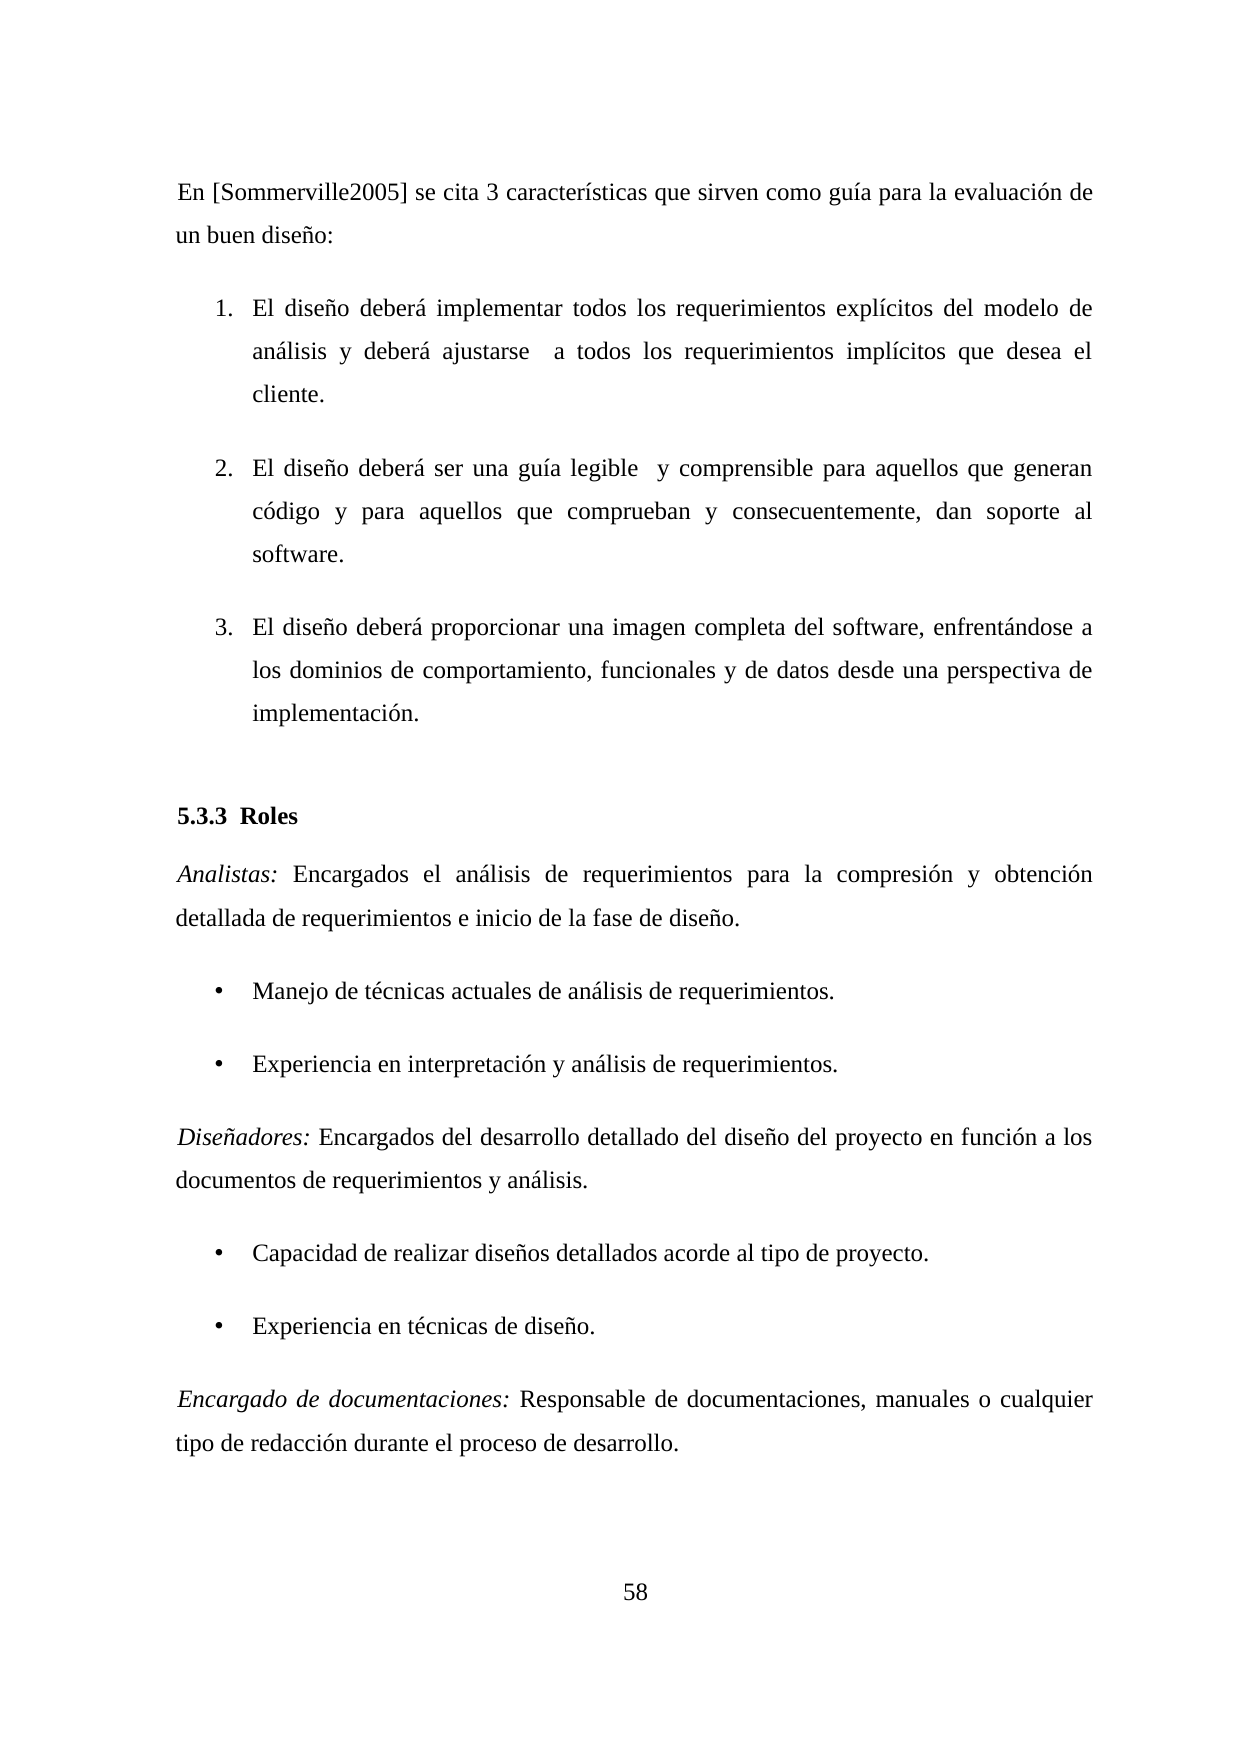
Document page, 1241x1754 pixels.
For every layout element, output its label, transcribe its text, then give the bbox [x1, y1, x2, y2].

text 5.3.3 Roles [177, 801, 1093, 830]
list El diseño deberá proporcionar una imagen completa del software, enfrentándose a los dominios de comportamiento, funcionales y de datos desde una perspectiva de implementación. [214, 612, 1093, 727]
list Experiencia en técnicas de diseño. [214, 1311, 1093, 1340]
text Diseñadores: Encargados del desarrollo detallado del diseño del proyecto en función a los documentos de requerimientos y análisis. [175, 1122, 1093, 1194]
list Manejo de técnicas actuales de análisis de requerimientos. [214, 976, 1093, 1004]
text En [Sommerville2005] se cita 3 características que sirven como guía para la evaluación de un buen diseño: [175, 177, 1093, 249]
text Analistas: Encargados el análisis de requerimientos para la compresión y obtención detallada de requerimientos e inicio de la fase de diseño. [175, 859, 1093, 931]
text Encargado de documentaciones: Responsable de documentaciones, manuales o cualquier tipo de redacción durante el proceso de desarrollo. [175, 1384, 1093, 1456]
list Experiencia en interpretación y análisis de requerimientos. [214, 1049, 1093, 1078]
list Capacidad de realizar diseños detallados acorde al tipo de proyecto. [214, 1238, 1093, 1267]
list El diseño deberá implementar todos los requerimientos explícitos del modelo de análisis y deberá ajustarse a todos los requerimientos implícitos que desea el cliente. [214, 293, 1093, 408]
list El diseño deberá ser una guía legible y comprensible para aquellos que generan código y para aquellos que comprueban y consecuentemente, dan soporte al software. [214, 453, 1093, 568]
